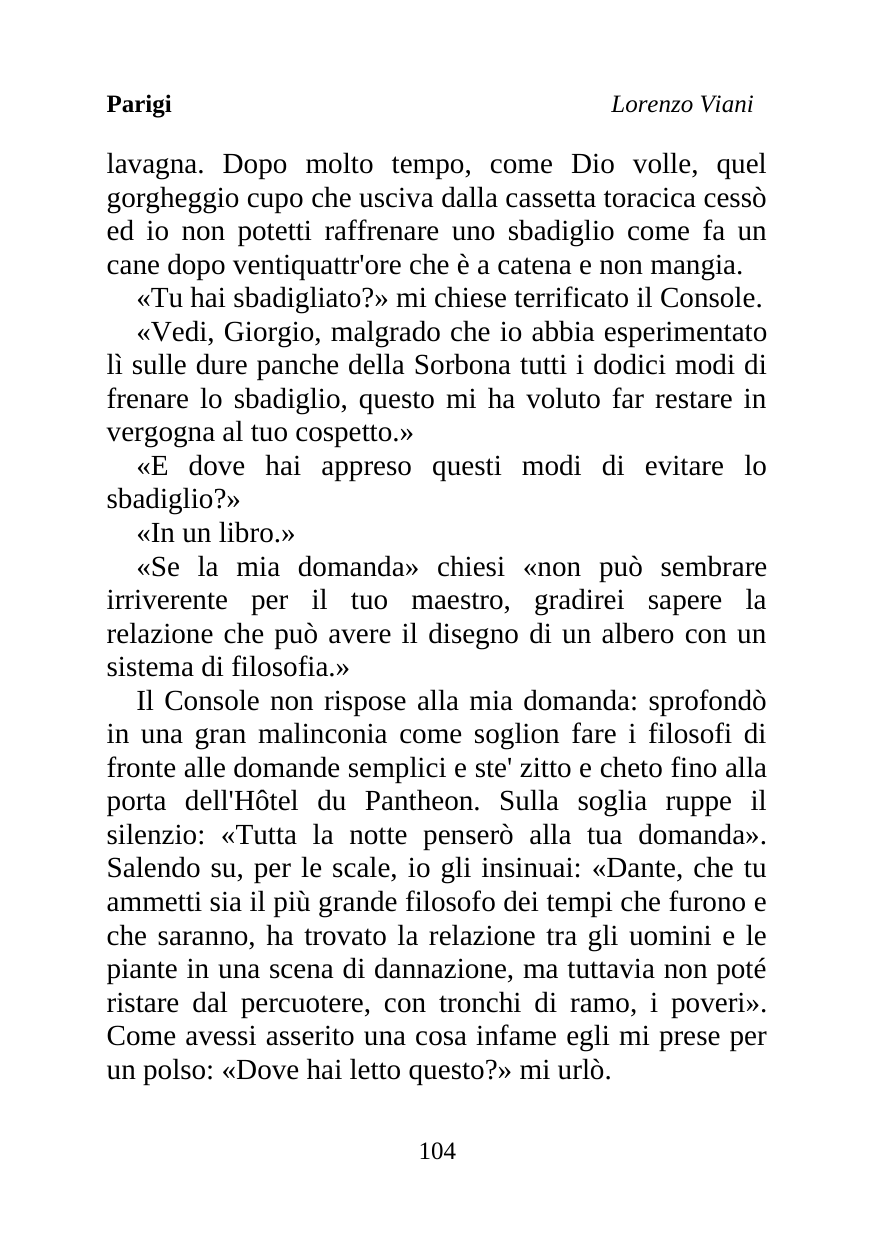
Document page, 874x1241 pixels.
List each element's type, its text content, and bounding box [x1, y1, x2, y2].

text «Tu hai sbadigliato?» mi chiese terrificato il Console. [106, 280, 768, 314]
text «Vedi, Giorgio, malgrado che io abbia esperimentato lì sulle dure panche della Sorbona tutti i dodici modi di frenare lo sbadiglio, questo mi ha voluto far restare in vergogna al tuo cospetto.» [106, 314, 768, 448]
text «In un libro.» [106, 515, 768, 549]
text «Se la mia domanda» chiesi «non può sembrare irriverente per il tuo maestro, gradirei sapere la relazione che può avere il disegno di un albero con un sistema di filosofia.» [106, 549, 768, 683]
text «E dove hai appreso questi modi di evitare lo sbadiglio?» [106, 448, 768, 515]
text Il Console non rispose alla mia domanda: sprofondò in una gran malinconia come soglion fare i filosofi di fronte alle domande semplici e ste' zitto e cheto fino alla porta dell'Hôtel du Pantheon. Sulla soglia ruppe il silenzio: «Tutta la notte penserò alla tua domanda». Salendo su, per le scale, io gli insinuai: «Dante, che tu ammetti sia il più grande filosofo dei tempi che furono e che saranno, ha trovato la relazione tra gli uomini e le piante in una scena di dannazione, ma tuttavia non poté ristare dal percuotere, con tronchi di ramo, i poveri». Come avessi asserito una cosa infame egli mi prese per un polso: «Dove hai letto questo?» mi urlò. [106, 683, 768, 1085]
text lavagna. Dopo molto tempo, come Dio volle, quel gorgheggio cupo che usciva dalla cassetta toracica cessò ed io non potetti raffrenare uno sbadiglio come fa un cane dopo ventiquattr'ore che è a catena e non mangia. [106, 146, 768, 280]
